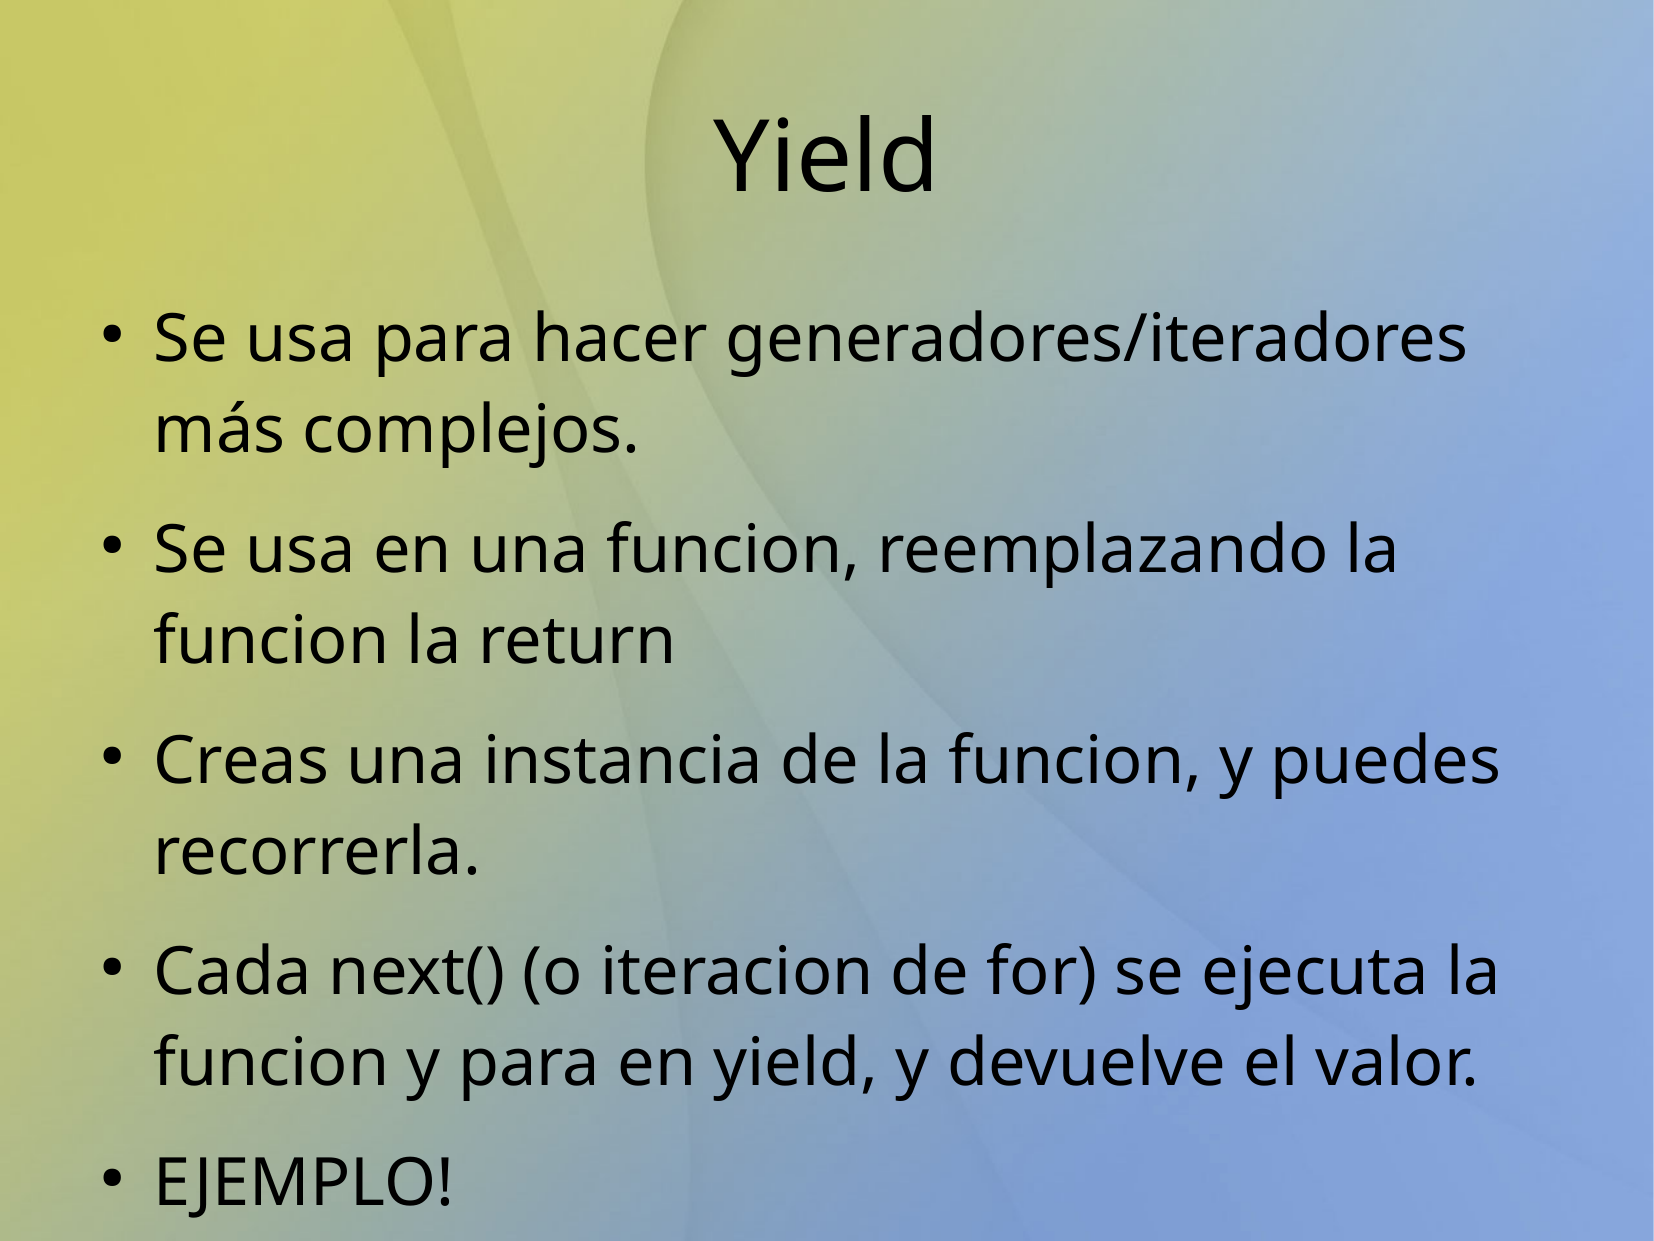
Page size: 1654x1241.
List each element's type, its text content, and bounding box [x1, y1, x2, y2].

picture [0, 0, 1654, 1241]
list Se usa para hacer generadores/iteradores más complejos. Se usa en una funcion, reemplazando la funcion la return Creas una instancia de la funcion, y puedes recorrerla. Cada next() (o iteracion de for) se ejecuta la funcion y para en yield, y devuelve el valor. EJEMPLO! [82, 290, 1571, 1186]
title Yield [82, 49, 1571, 257]
